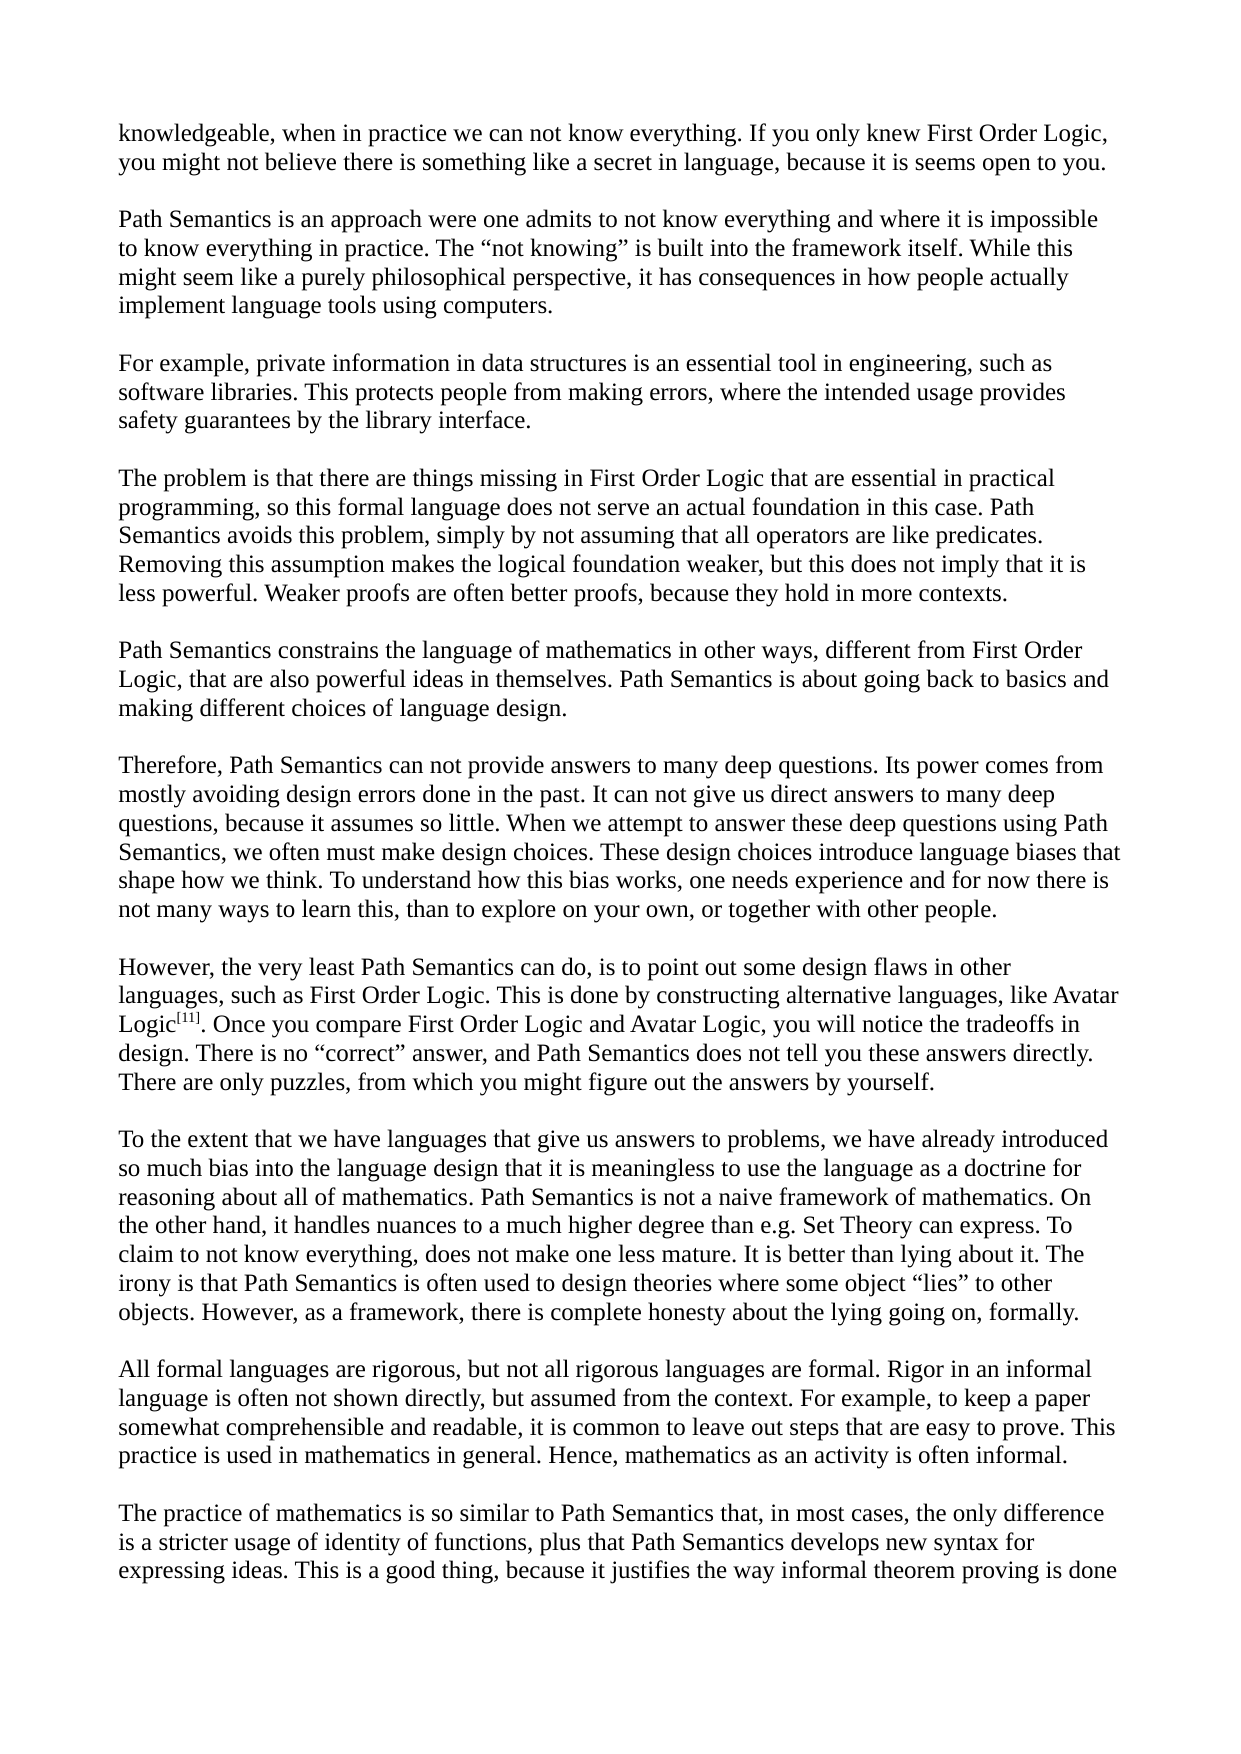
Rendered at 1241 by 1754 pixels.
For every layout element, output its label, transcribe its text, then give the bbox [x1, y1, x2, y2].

text All formal languages are rigorous, but not all rigorous languages are formal. Rigor in an informal language is often not shown directly, but assumed from the context. For example, to keep a paper somewhat comprehensible and readable, it is common to leave out steps that are easy to prove. This practice is used in mathematics in general. Hence, mathematics as an activity is often informal. [118, 1354, 1122, 1469]
text knowledgeable, when in practice we can not know everything. If you only knew First Order Logic, you might not believe there is something like a secret in language, because it is seems open to you. [118, 118, 1122, 176]
text The practice of mathematics is so similar to Path Semantics that, in most cases, the only difference is a stricter usage of identity of functions, plus that Path Semantics develops new syntax for expressing ideas. This is a good thing, because it justifies the way informal theorem proving is done [118, 1498, 1122, 1584]
text Path Semantics constrains the language of mathematics in other ways, different from First Order Logic, that are also powerful ideas in themselves. Path Semantics is about going back to basics and making different choices of language design. [118, 636, 1122, 722]
text However, the very least Path Semantics can do, is to point out some design flaws in other languages, such as First Order Logic. This is done by constructing alternative languages, like Avatar Logic[11]. Once you compare First Order Logic and Avatar Logic, you will notice the tradeoffs in design. There is no “correct” answer, and Path Semantics does not tell you these answers directly. There are only puzzles, from which you might figure out the answers by yourself. [118, 952, 1122, 1096]
text To the extent that we have languages that give us answers to problems, we have already introduced so much bias into the language design that it is meaningless to use the language as a doctrine for reasoning about all of mathematics. Path Semantics is not a naive framework of mathematics. On the other hand, it handles nuances to a much higher degree than e.g. Set Theory can express. To claim to not know everything, does not make one less mature. It is better than lying about it. The irony is that Path Semantics is often used to design theories where some object “lies” to other objects. However, as a framework, there is complete honesty about the lying going on, formally. [118, 1124, 1122, 1326]
text The problem is that there are things missing in First Order Logic that are essential in practical programming, so this formal language does not serve an actual foundation in this case. Path Semantics avoids this problem, simply by not assuming that all operators are like predicates. Removing this assumption makes the logical foundation weaker, but this does not imply that it is less powerful. Weaker proofs are often better proofs, because they hold in more contexts. [118, 463, 1122, 607]
text Therefore, Path Semantics can not provide answers to many deep questions. Its power comes from mostly avoiding design errors done in the past. It can not give us direct answers to many deep questions, because it assumes so little. When we attempt to answer these deep questions using Path Semantics, we often must make design choices. These design choices introduce language biases that shape how we think. To understand how this bias works, one needs experience and for now there is not many ways to learn this, than to explore on your own, or together with other people. [118, 751, 1122, 923]
text For example, private information in data structures is an essential tool in engineering, such as software libraries. This protects people from making errors, where the intended usage provides safety guarantees by the library interface. [118, 348, 1122, 434]
text Path Semantics is an approach were one admits to not know everything and where it is impossible to know everything in practice. The “not knowing” is built into the framework itself. While this might seem like a purely philosophical perspective, it has consequences in how people actually implement language tools using computers. [118, 204, 1122, 319]
